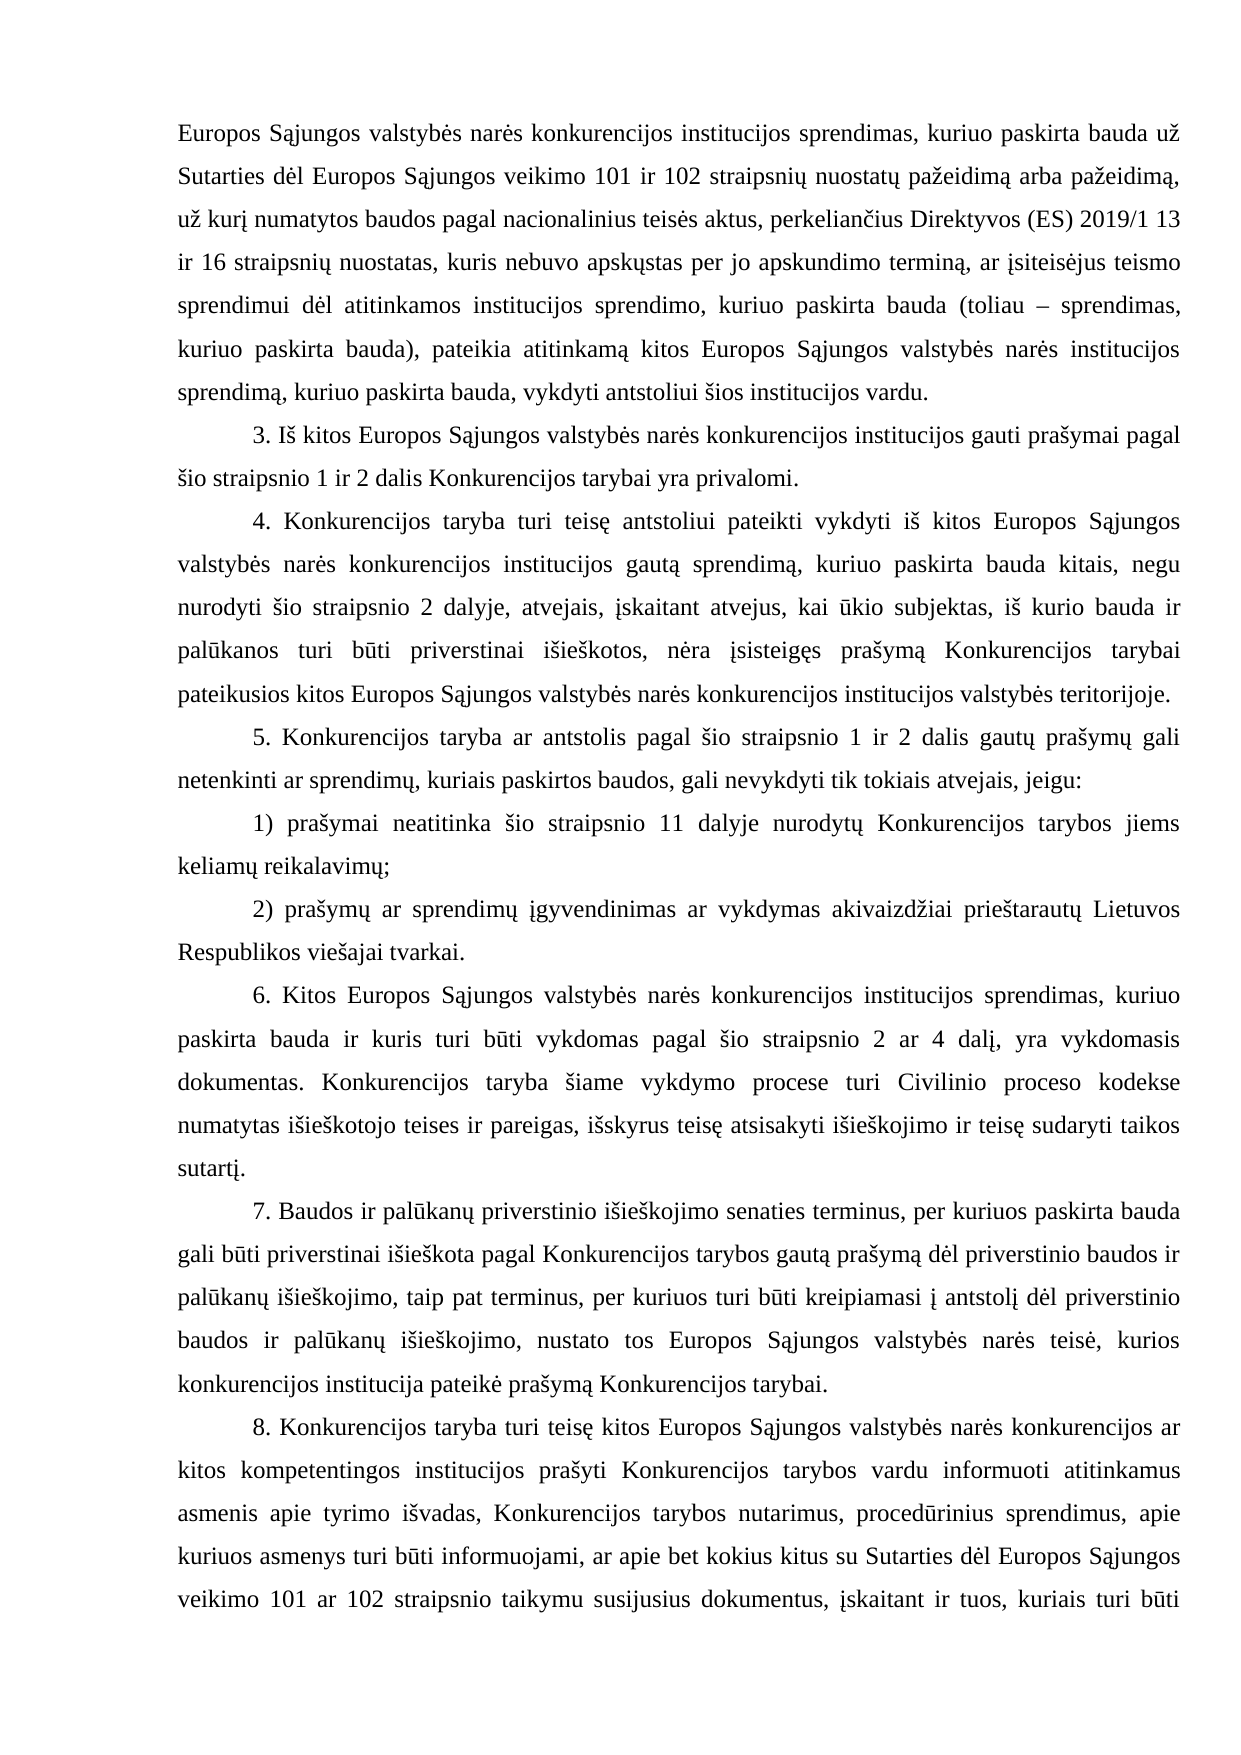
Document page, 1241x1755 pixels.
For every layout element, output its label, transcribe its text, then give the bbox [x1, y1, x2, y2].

text 7. Baudos ir palūkanų priverstinio išieškojimo senaties terminus, per kuriuos paskirta bauda gali būti priverstinai išieškota pagal Konkurencijos tarybos gautą prašymą dėl priverstinio baudos ir palūkanų išieškojimo, taip pat terminus, per kuriuos turi būti kreipiamasi į antstolį dėl priverstinio baudos ir palūkanų išieškojimo, nustato tos Europos Sąjungos valstybės narės teisė, kurios konkurencijos institucija pateikė prašymą Konkurencijos tarybai. [177, 1196, 1181, 1397]
text 3. Iš kitos Europos Sąjungos valstybės narės konkurencijos institucijos gauti prašymai pagal šio straipsnio 1 ir 2 dalis Konkurencijos tarybai yra privalomi. [177, 420, 1181, 492]
text 8. Konkurencijos taryba turi teisę kitos Europos Sąjungos valstybės narės konkurencijos ar kitos kompetentingos institucijos prašyti Konkurencijos tarybos vardu informuoti atitinkamus asmenis apie tyrimo išvadas, Konkurencijos tarybos nutarimus, procedūrinius sprendimus, apie kuriuos asmenys turi būti informuojami, ar apie bet kokius kitus su Sutarties dėl Europos Sąjungos veikimo 101 ar 102 straipsnio taikymu susijusius dokumentus, įskaitant ir tuos, kuriais turi būti [177, 1412, 1181, 1613]
text 5. Konkurencijos taryba ar antstolis pagal šio straipsnio 1 ir 2 dalis gautų prašymų gali netenkinti ar sprendimų, kuriais paskirtos baudos, gali nevykdyti tik tokiais atvejais, jeigu: [177, 722, 1181, 794]
text 6. Kitos Europos Sąjungos valstybės narės konkurencijos institucijos sprendimas, kuriuo paskirta bauda ir kuris turi būti vykdomas pagal šio straipsnio 2 ar 4 dalį, yra vykdomasis dokumentas. Konkurencijos taryba šiame vykdymo procese turi Civilinio proceso kodekse numatytas išieškotojo teises ir pareigas, išskyrus teisę atsisakyti išieškojimo ir teisę sudaryti taikos sutartį. [177, 981, 1181, 1182]
text Europos Sąjungos valstybės narės konkurencijos institucijos sprendimas, kuriuo paskirta bauda už Sutarties dėl Europos Sąjungos veikimo 101 ir 102 straipsnių nuostatų pažeidimą arba pažeidimą, už kurį numatytos baudos pagal nacionalinius teisės aktus, perkeliančius Direktyvos (ES) 2019/1 13 ir 16 straipsnių nuostatas, kuris nebuvo apskųstas per jo apskundimo terminą, ar įsiteisėjus teismo sprendimui dėl atitinkamos institucijos sprendimo, kuriuo paskirta bauda (toliau – sprendimas, kuriuo paskirta bauda), pateikia atitinkamą kitos Europos Sąjungos valstybės narės institucijos sprendimą, kuriuo paskirta bauda, vykdyti antstoliui šios institucijos vardu. [177, 118, 1181, 406]
text 1) prašymai neatitinka šio straipsnio 11 dalyje nurodytų Konkurencijos tarybos jiems keliamų reikalavimų; [177, 808, 1181, 880]
text 2) prašymų ar sprendimų įgyvendinimas ar vykdymas akivaizdžiai prieštarautų Lietuvos Respublikos viešajai tvarkai. [177, 894, 1181, 966]
text 4. Konkurencijos taryba turi teisę antstoliui pateikti vykdyti iš kitos Europos Sąjungos valstybės narės konkurencijos institucijos gautą sprendimą, kuriuo paskirta bauda kitais, negu nurodyti šio straipsnio 2 dalyje, atvejais, įskaitant atvejus, kai ūkio subjektas, iš kurio bauda ir palūkanos turi būti priverstinai išieškotos, nėra įsisteigęs prašymą Konkurencijos tarybai pateikusios kitos Europos Sąjungos valstybės narės konkurencijos institucijos valstybės teritorijoje. [177, 506, 1181, 707]
